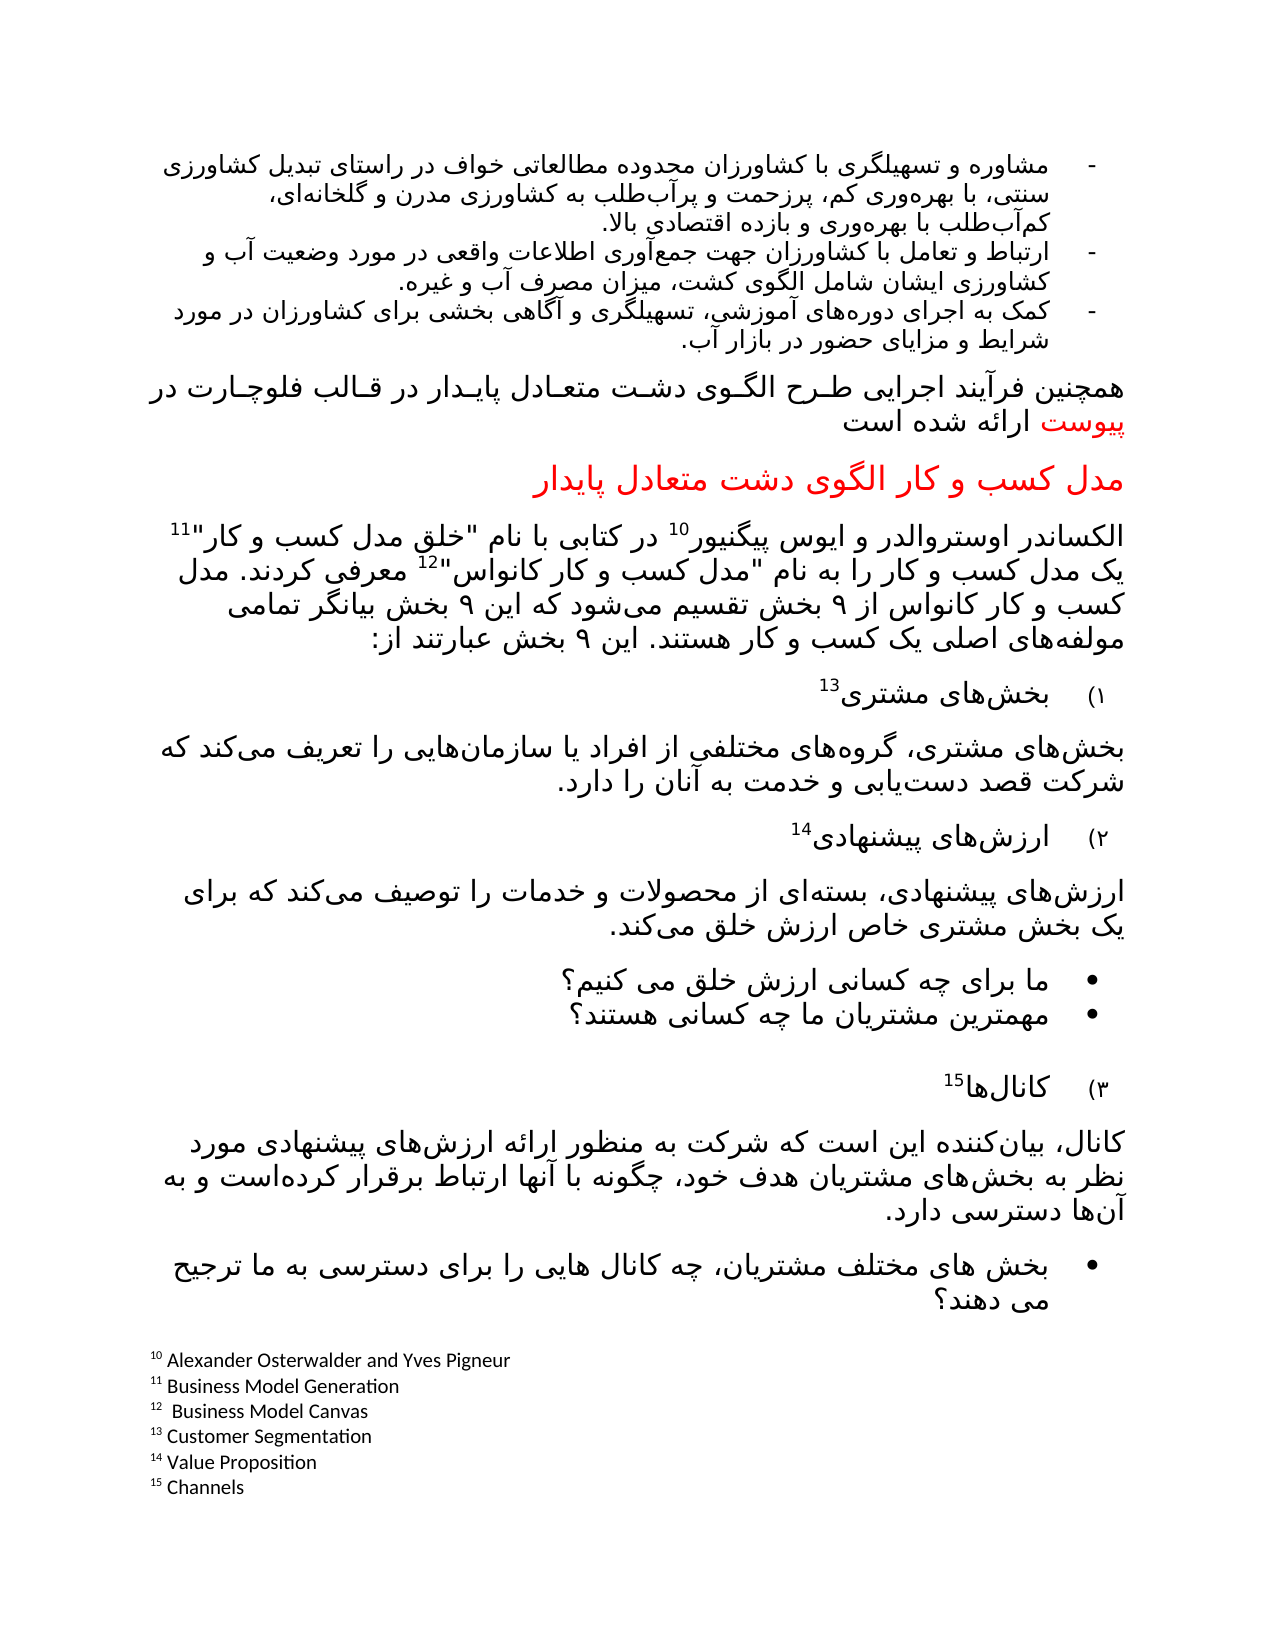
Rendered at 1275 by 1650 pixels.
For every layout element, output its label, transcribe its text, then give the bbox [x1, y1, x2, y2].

list Value Proposition [150, 1449, 1125, 1474]
list بخش‌های مشتری [150, 676, 1087, 710]
text بخش‌های مشتری، گروه‌های مختلفی از افراد یا سازمان‌هایی را تعریف می‌کند که شرکت قصد دست‌یابی و خدمت به آنان را دارد. [150, 731, 1125, 799]
text کانال، بیان‌کننده این است که شرکت به منظور ارائه ارزش‌های پیشنهادی مورد نظر به بخش‌های مشتریان هدف خود، چگونه با آنها ارتباط برقرار کرده‌است و به آن‌ها دسترسی دارد. [150, 1125, 1125, 1227]
list مشاوره و تسهیلگری با کشاورزان محدوده مطالعاتی خواف در راستای تبدیل کشاورزی سنتی، با بهره‌وری کم، پرزحمت و پر‌آب‌طلب به کشاورزی مدرن و گلخانه‌ای، کم‌آب‌طلب با بهره‌وری و بازده‌ اقتصادی بالا. [150, 150, 1087, 237]
list ارتباط و تعامل با کشاورزان جهت جمع‌آوری اطلاعات واقعی در مورد وضعیت آب و کشاورزی ایشان شامل الگوی کشت، میزان مصرف آب و غیره. [150, 237, 1087, 296]
text همچنین فرآیند اجرایی طرح الگوی دشت متعادل پایدار در قالب فلوچارت در پیوست ارائه شده است [150, 371, 1125, 439]
list بخش های مختلف مشتریان، چه کانال هایی را برای دسترسی به ما ترجیح می دهند؟ [150, 1248, 1087, 1316]
list ارزش‌های پیشنهادی [150, 819, 1087, 853]
list کمک به اجرای دوره‌های آموزشی، تسهیلگری و آگاهی بخشی برای کشاورزان در مورد شرایط و مزایای حضور در بازار آب. [150, 296, 1087, 354]
text مدل کسب و کار الگوی دشت متعادل پایدار [150, 459, 1125, 498]
text الکساندر اوستروالدر و ایوس پیگنیور در کتابی با نام "خلق مدل کسب و کار" یک مدل کسب و کار را به نام "مدل کسب و کار کانواس" معرفی کردند. مدل کسب و کار کانواس از ۹ بخش تقسیم می‌شود که این ۹ بخش بیانگر تمامی مولفه‌های اصلی یک کسب و کار هستند. این ۹ بخش عبارتند از: [150, 519, 1125, 655]
list کانال‌ها [150, 1071, 1087, 1104]
text ارزش‌های پیشنهادی، بسته‌ای از محصولات و خدمات را توصیف می‌کند که برای یک بخش مشتری خاص ارزش خلق می‌کند. [150, 874, 1125, 942]
list Customer Segmentation [150, 1424, 1125, 1449]
list مهمترین مشتریان ما چه کسانی هستند؟ [150, 997, 1087, 1031]
text Business Model Canvas [150, 1398, 1125, 1424]
list ما برای چه کسانی ارزش خلق می کنیم؟ [150, 963, 1087, 997]
text Alexander Osterwalder and Yves Pigneur [150, 1347, 1125, 1373]
text Business Model Generation [150, 1373, 1125, 1398]
list Channels [150, 1474, 1125, 1500]
